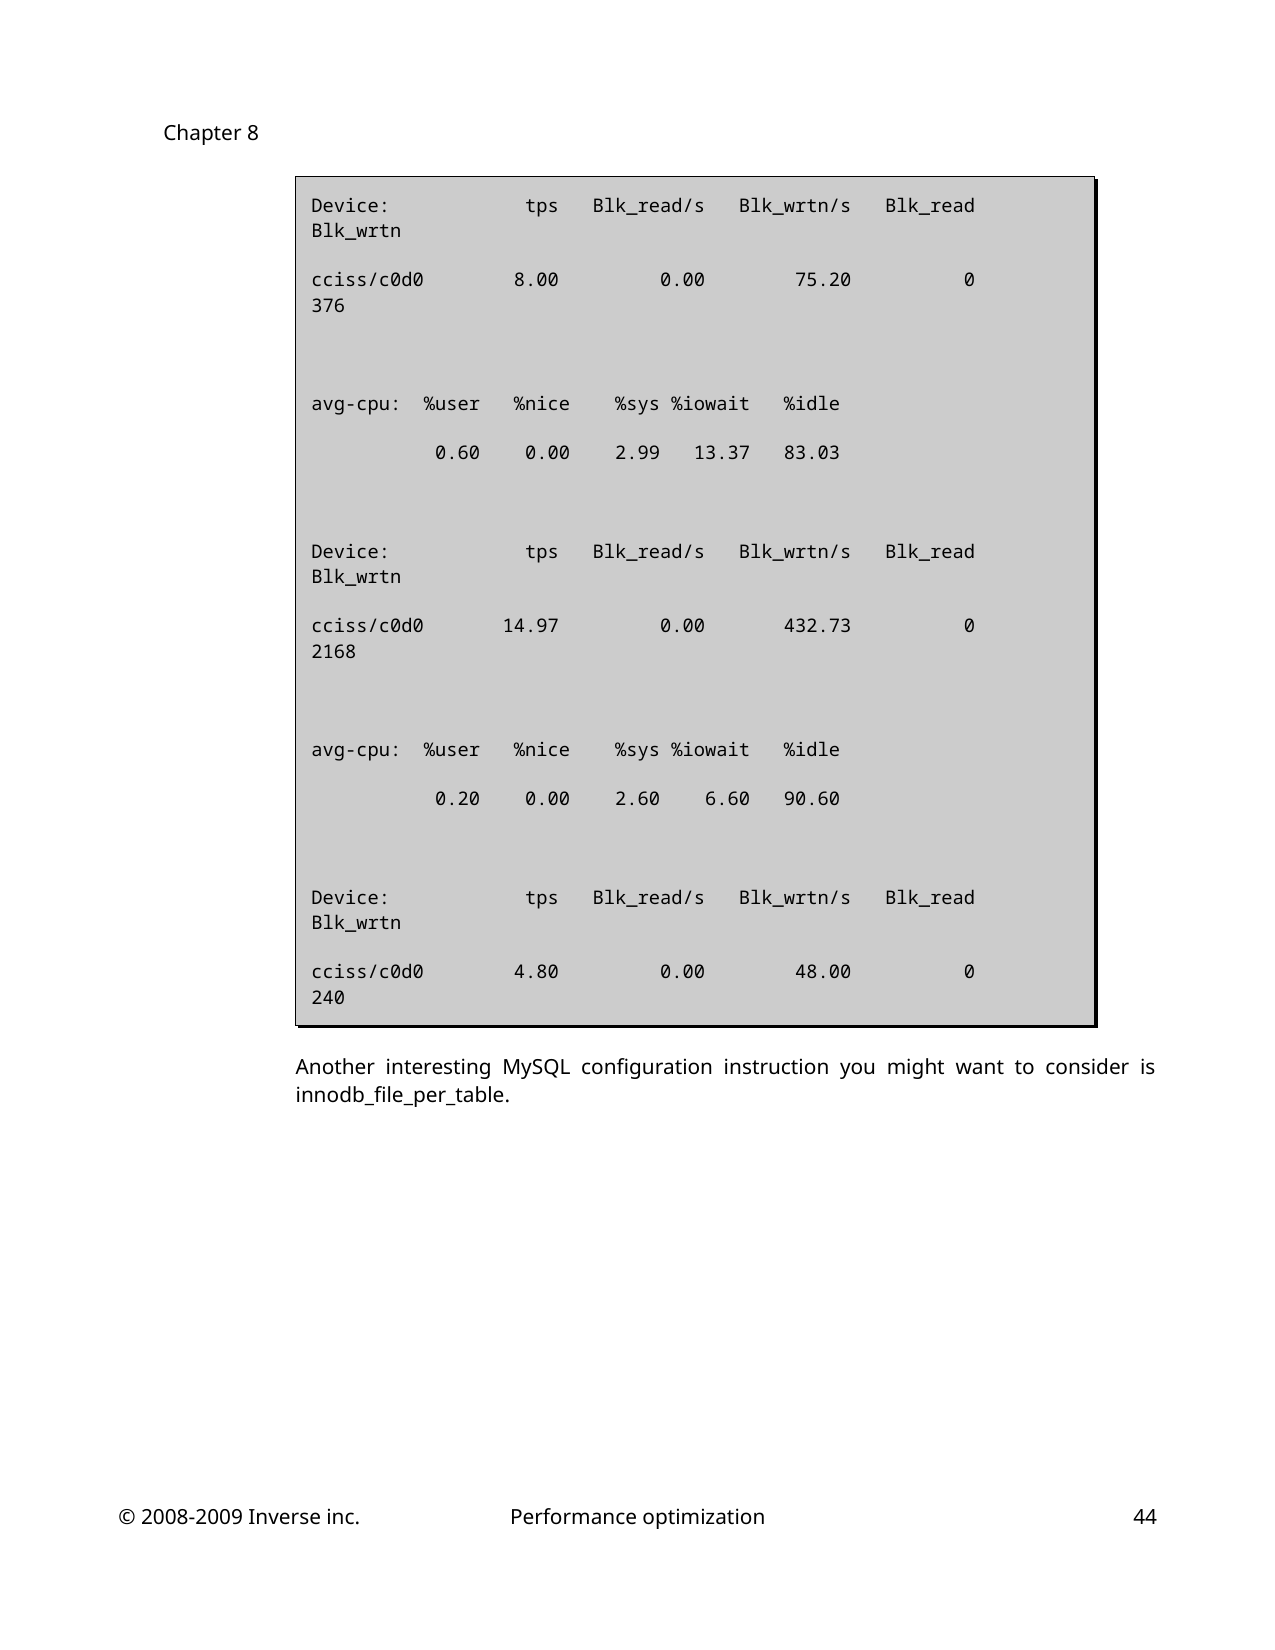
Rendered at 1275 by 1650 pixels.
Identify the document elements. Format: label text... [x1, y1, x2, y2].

text Device: tps Blk_read/s Blk_wrtn/s Blk_read Blk_wrtn [296, 522, 1094, 589]
text avg-cpu: %user %nice %sys %iowait %idle [296, 374, 1094, 416]
text avg-cpu: %user %nice %sys %iowait %idle [296, 721, 1094, 762]
text cciss/c0d0 8.00 0.00 75.20 0 376 [296, 251, 1094, 318]
text Device: tps Blk_read/s Blk_wrtn/s Blk_read Blk_wrtn [296, 868, 1094, 935]
text cciss/c0d0 14.97 0.00 432.73 0 2168 [296, 597, 1094, 664]
text 0.60 0.00 2.99 13.37 83.03 [296, 424, 1094, 465]
text Device: tps Blk_read/s Blk_wrtn/s Blk_read Blk_wrtn [296, 177, 1094, 243]
text cciss/c0d0 4.80 0.00 48.00 0 240 [296, 943, 1094, 1025]
text Another interesting MySQL configuration instruction you might want to consider is innodb_file_per_table. [295, 1052, 1157, 1109]
text 0.20 0.00 2.60 6.60 90.60 [296, 770, 1094, 811]
